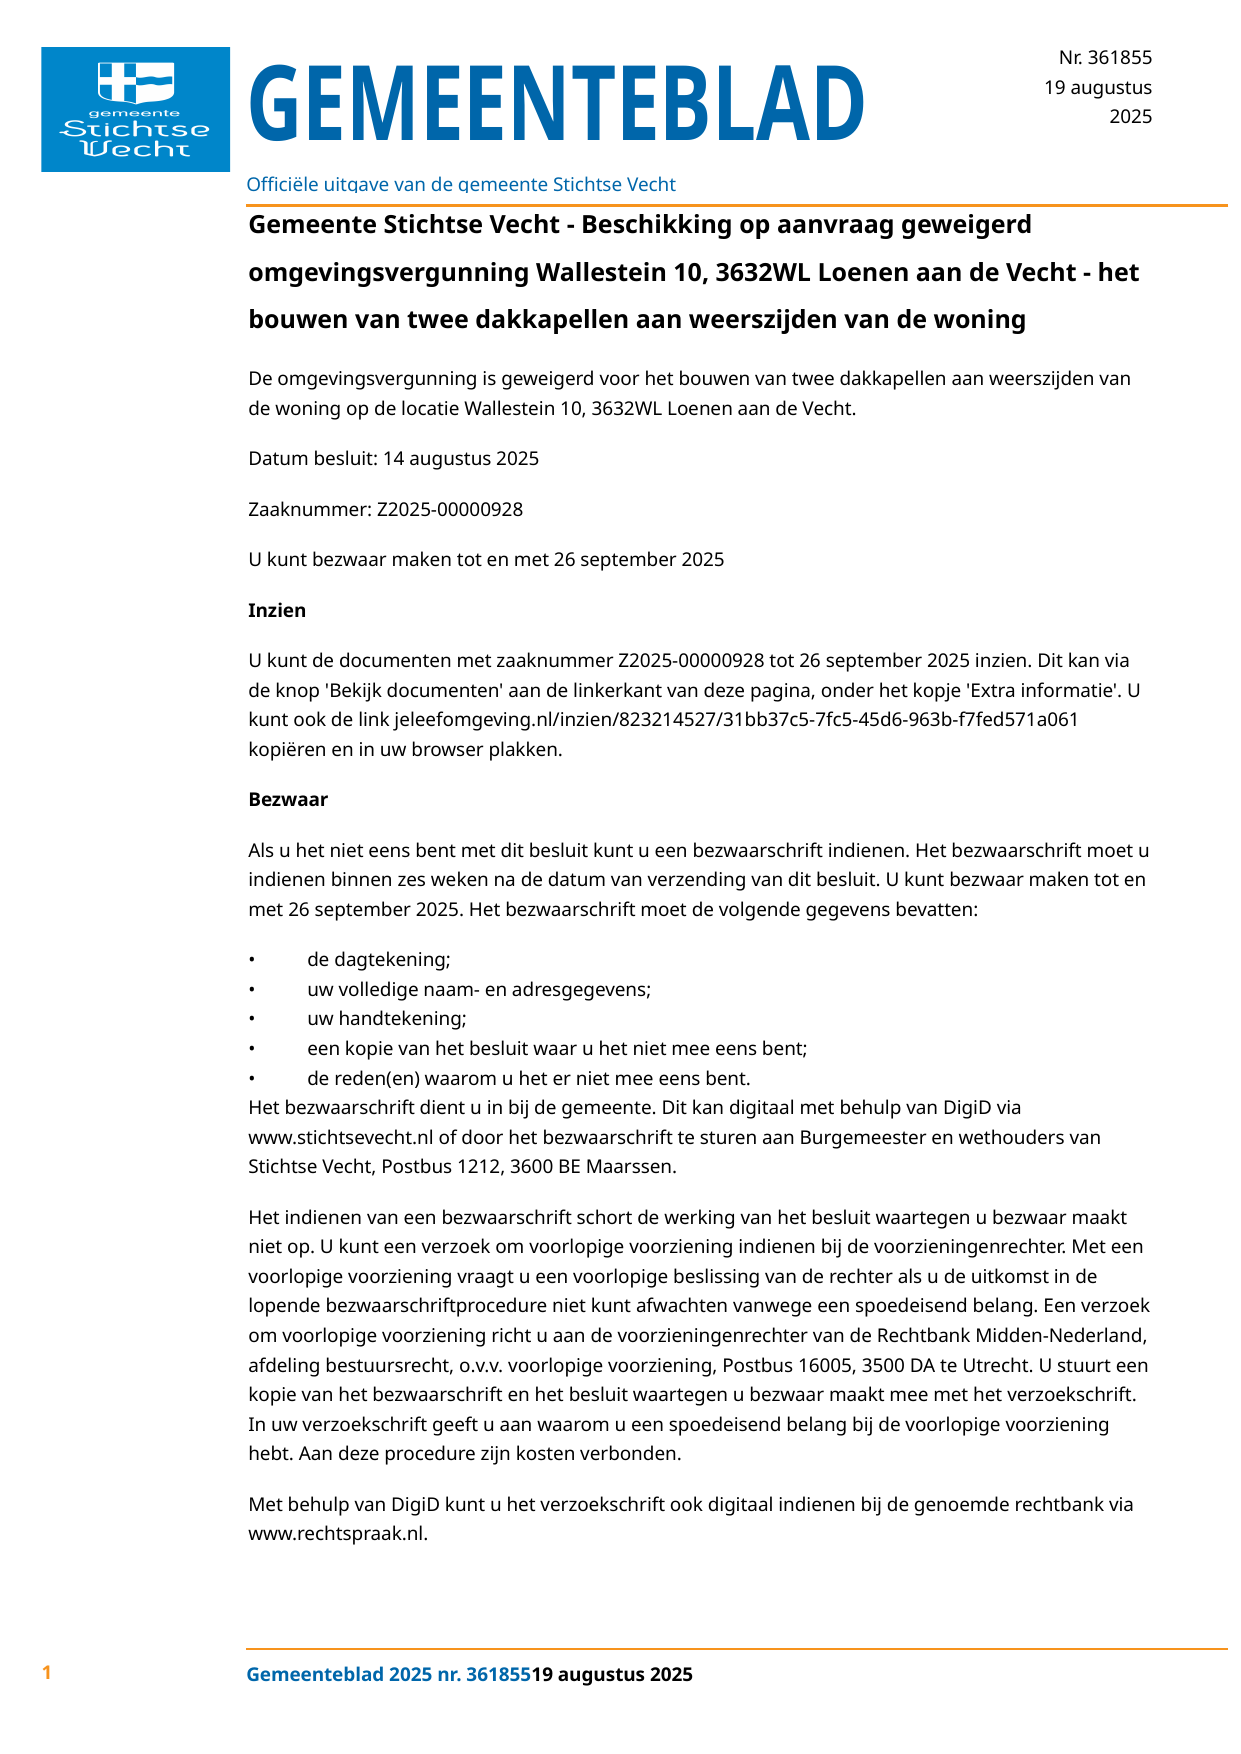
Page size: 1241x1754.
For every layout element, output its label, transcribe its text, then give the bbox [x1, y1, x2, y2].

text De omgevingsvergunning is geweigerd voor het bouwen van twee dakkapellen aan weerszijden van de woning op de locatie Wallestein 10, 3632WL Loenen aan de Vecht. [248, 366, 1152, 421]
picture [137, 63, 174, 103]
text Het bezwaarschrift dient u in bij de gemeente. Dit kan digitaal met behulp van DigiD via www.stichtsevecht.nl of door het bezwaarschrift te sturen aan Burgemeester en wethouders van Stichtse Vecht, Postbus 1212, 3600 BE Maarssen. [248, 1094, 1152, 1179]
text U kunt de documenten met zaaknummer Z2025-00000928 tot 26 september 2025 inzien. Dit kan via de knop 'Bekijk documenten' aan de linkerkant van deze pagina, onder het kopje 'Extra informatie'. U kunt ook de link jeleefomgeving.nl/inzien/823214527/31bb37c5-7fc5-45d6-963b-f7fed571a061 kopiëren en in uw browser plakken. [248, 647, 1152, 762]
list een kopie van het besluit waar u het niet mee eens bent; [248, 1035, 1152, 1061]
text Inzien [248, 597, 1152, 622]
text Met behulp van DigiD kunt u het verzoekschrift ook digitaal indienen bij de genoemde rechtbank via www.rechtspraak.nl. [248, 1491, 1152, 1546]
list uw volledige naam- en adresgegevens; [248, 976, 1152, 1002]
picture [99, 63, 135, 101]
text Gemeente Stichtse Vecht - Beschikking op aanvraag geweigerd omgevingsvergunning Wallestein 10, 3632WL Loenen aan de Vecht - het bouwen van twee dakkapellen aan weerszijden van de woning [248, 207, 1152, 336]
text Datum besluit: 14 augustus 2025 [248, 446, 1152, 471]
list uw handtekening; [248, 1006, 1152, 1031]
text U kunt bezwaar maken tot en met 26 september 2025 [248, 546, 1152, 572]
text Zaaknummer: Z2025-00000928 [248, 496, 1152, 522]
text Bezwaar [248, 786, 1152, 812]
text Als u het niet eens bent met dit besluit kunt u een bezwaarschrift indienen. Het bezwaarschrift moet u indienen binnen zes weken na de datum van verzending van dit besluit. U kunt bezwaar maken tot en met 26 september 2025. Het bezwaarschrift moet de volgende gegevens bevatten: [248, 837, 1152, 922]
text Het indienen van een bezwaarschrift schort de werking van het besluit waartegen u bezwaar maakt niet op. U kunt een verzoek om voorlopige voorziening indienen bij de voorzieningenrechter. Met een voorlopige voorziening vraagt u een voorlopige beslissing van de rechter als u de uitkomst in de lopende bezwaarschriftprocedure niet kunt afwachten vanwege een spoedeisend belang. Een verzoek om voorlopige voorziening richt u aan de voorzieningenrechter van de Rechtbank Midden-Nederland, afdeling bestuursrecht, o.v.v. voorlopige voorziening, Postbus 16005, 3500 DA te Utrecht. U stuurt een kopie van het bezwaarschrift en het besluit waartegen u bezwaar maakt mee met het verzoekschrift. In uw verzoekschrift geeft u aan waarom u een spoedeisend belang bij de voorlopige voorziening hebt. Aan deze procedure zijn kosten verbonden. [248, 1204, 1152, 1466]
list de reden(en) waarom u het er niet mee eens bent. [248, 1065, 1152, 1090]
list de dagtekening; [248, 946, 1152, 972]
